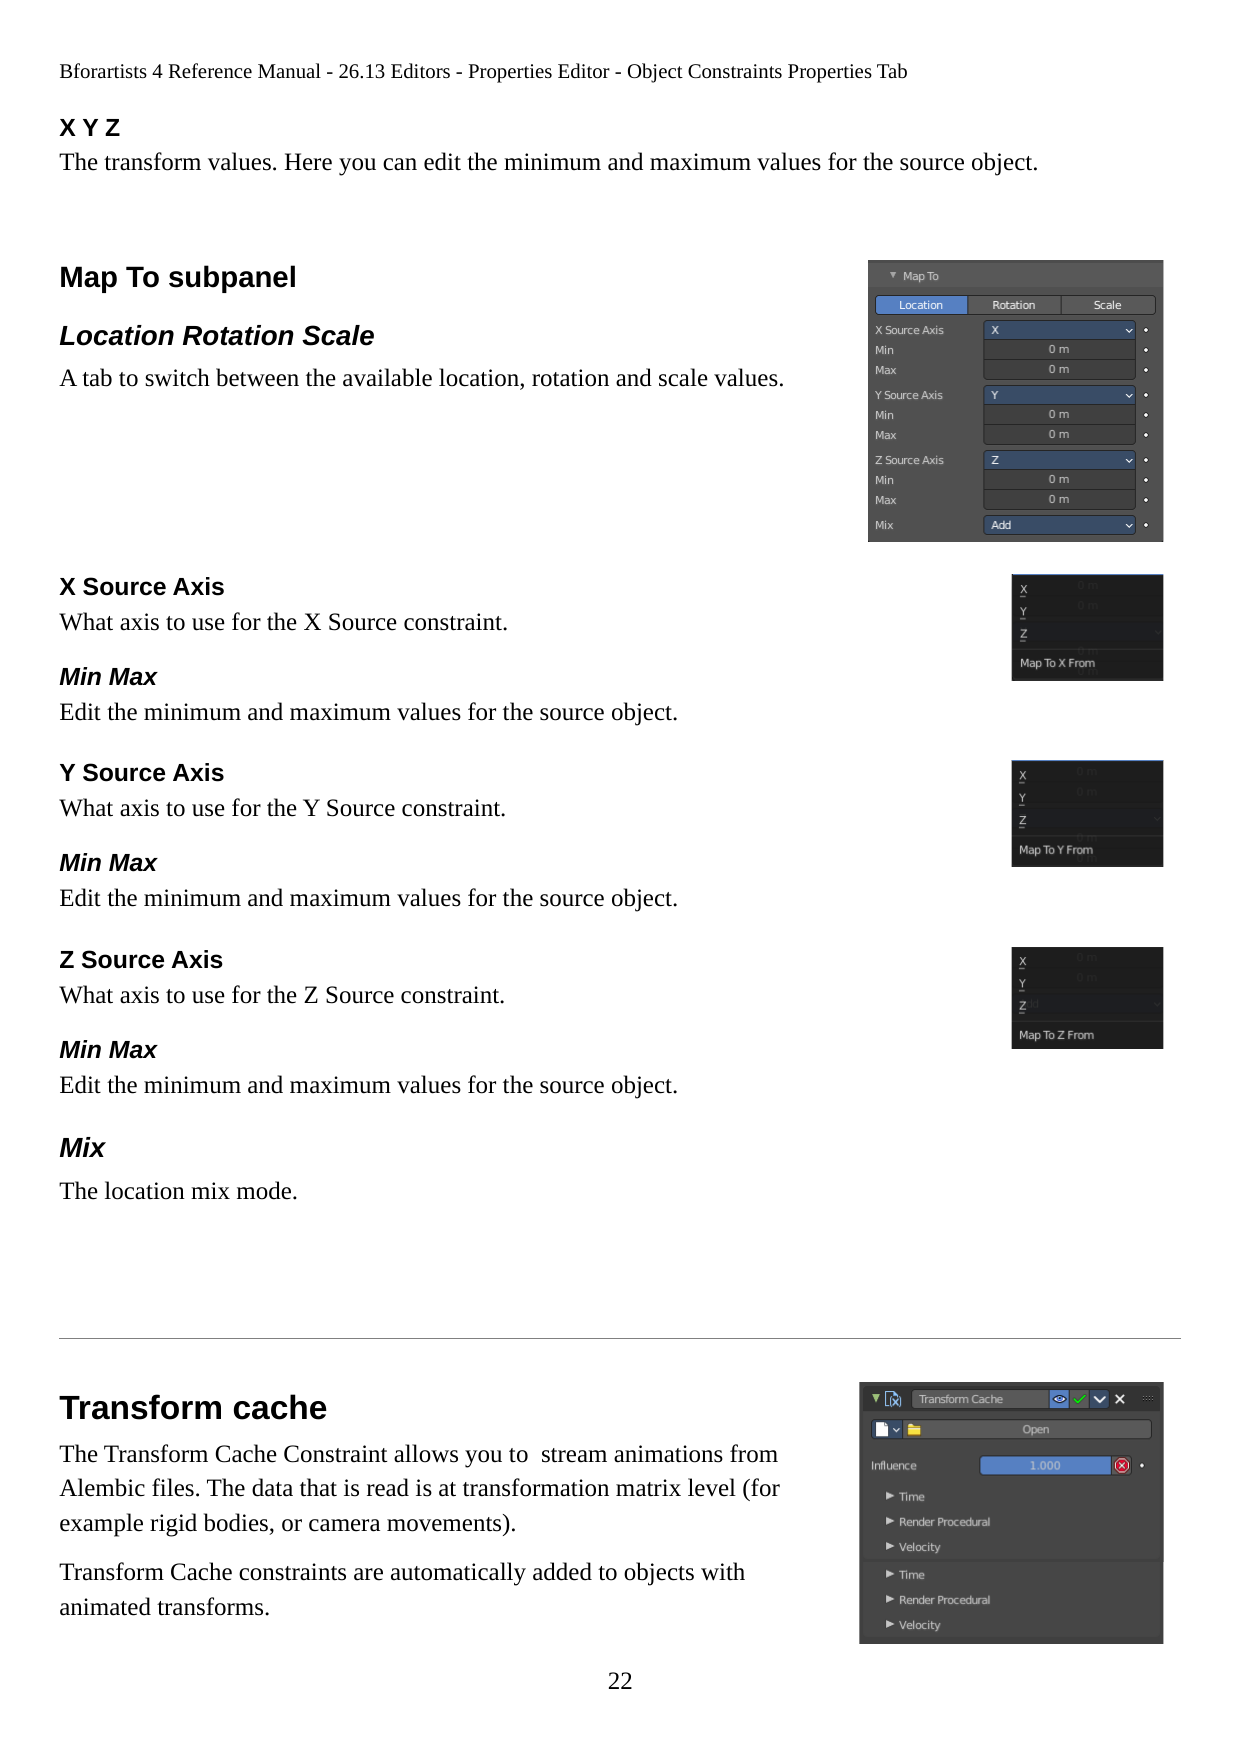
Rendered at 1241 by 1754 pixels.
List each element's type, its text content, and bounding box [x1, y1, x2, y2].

subtitle [1164, 319, 1181, 351]
picture [1011, 760, 1164, 867]
subtitle Map To subpanel [59, 260, 868, 294]
subtitle Location Rotation Scale [59, 319, 868, 351]
text What axis to use for the Z Source constraint. [59, 980, 1011, 1008]
text What axis to use for the Y Source constraint. [59, 793, 1011, 822]
subtitle Y Source Axis [59, 758, 1181, 787]
text A tab to switch between the available location, rotation and scale values. [59, 363, 868, 392]
subtitle Min Max [59, 848, 1181, 877]
subtitle X Source Axis [59, 572, 1181, 601]
picture [1011, 574, 1164, 681]
text Edit the minimum and maximum values for the source object. [59, 697, 1181, 726]
subtitle [1164, 1388, 1181, 1427]
text Edit the minimum and maximum values for the source object. [59, 1070, 1181, 1098]
subtitle Transform cache [59, 1388, 859, 1427]
text The location mix mode. [59, 1176, 1181, 1204]
text What axis to use for the X Source constraint. [59, 607, 1011, 636]
text Transform Cache constraints are automatically added to objects with animated transforms. [59, 1557, 859, 1620]
picture [868, 260, 1164, 542]
subtitle Mix [59, 1131, 1181, 1163]
subtitle X Y Z [59, 113, 1181, 141]
text Edit the minimum and maximum values for the source object. [59, 883, 1181, 912]
subtitle Min Max [59, 1035, 1181, 1063]
subtitle Z Source Axis [59, 945, 1181, 973]
text The Transform Cache Constraint allows you to stream animations from Alembic files. The data that is read is at transformation matrix level (for example rigid bodies, or camera movements). [59, 1439, 859, 1537]
text The transform values. Here you can edit the minimum and maximum values for the source object. [59, 147, 1181, 176]
picture [859, 1382, 1164, 1644]
subtitle Min Max [59, 662, 1181, 691]
subtitle [1164, 260, 1181, 294]
picture [1011, 947, 1164, 1049]
